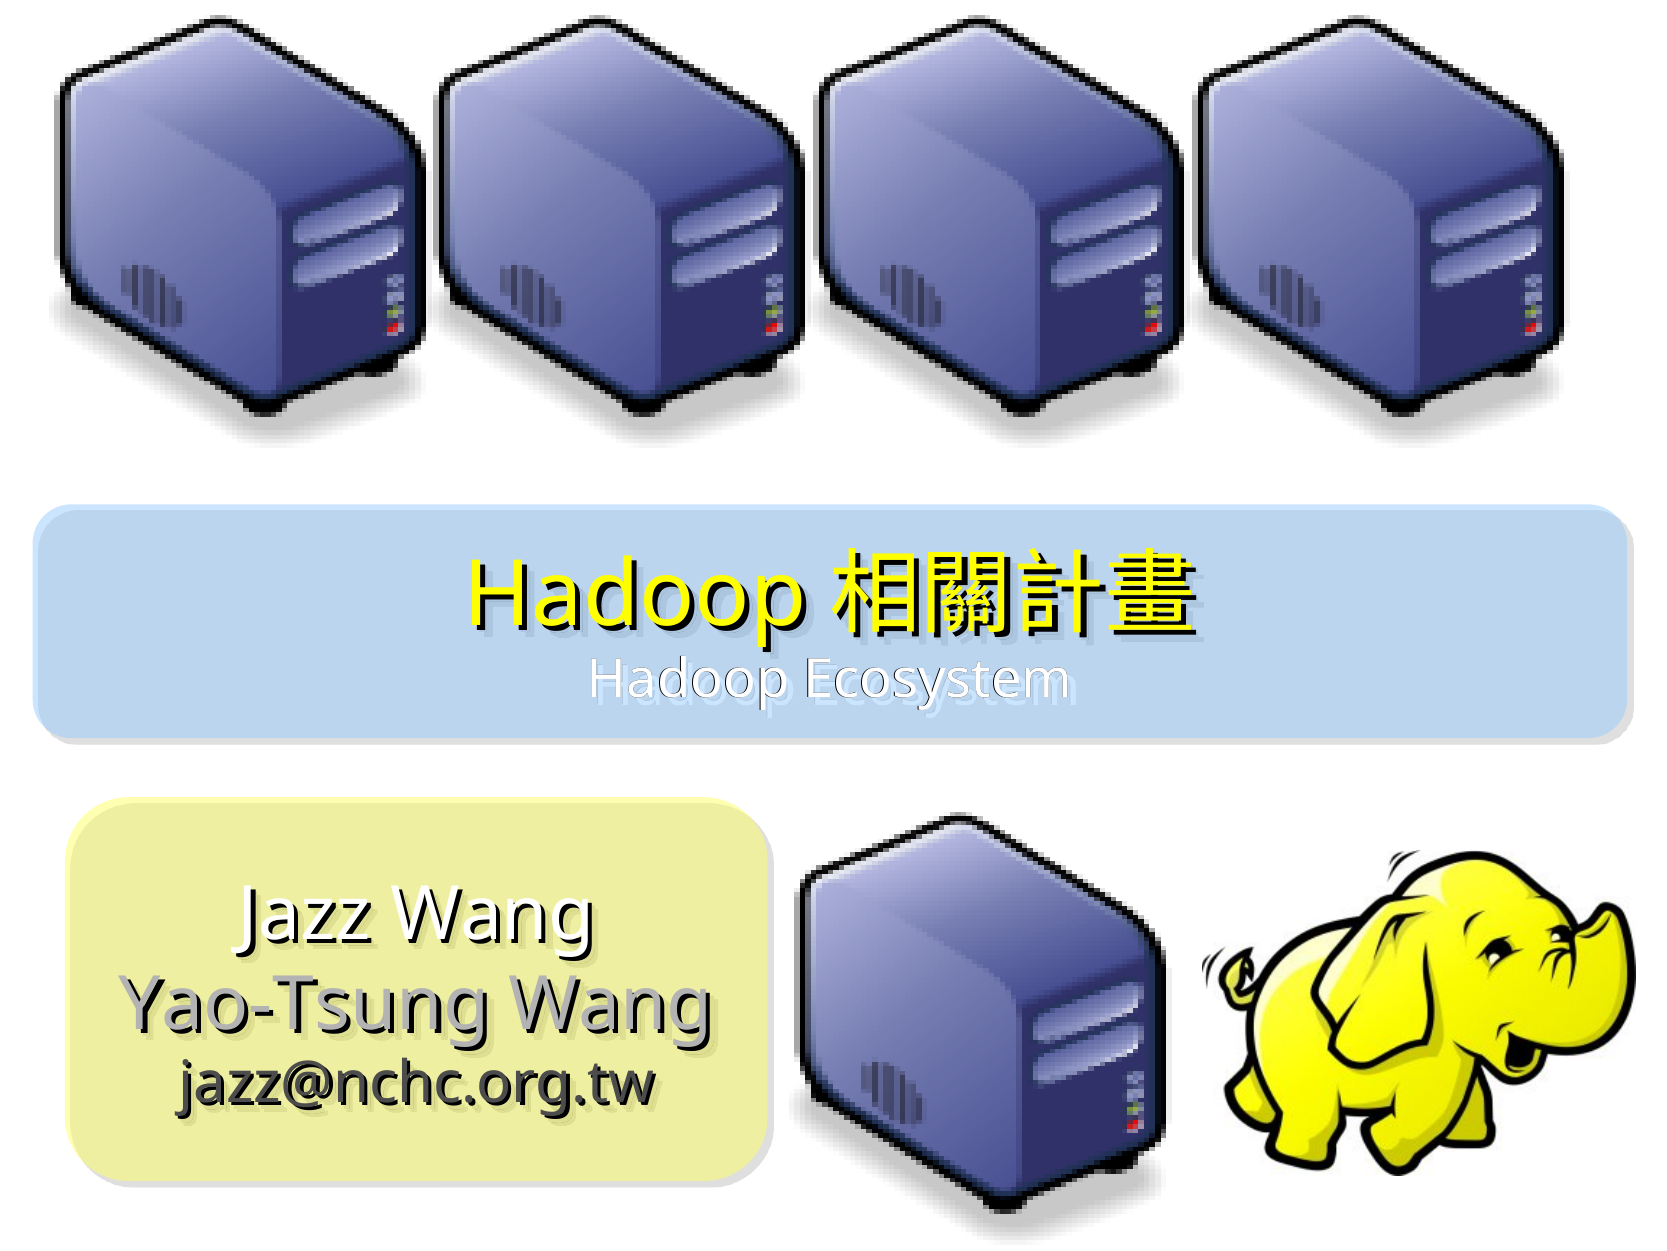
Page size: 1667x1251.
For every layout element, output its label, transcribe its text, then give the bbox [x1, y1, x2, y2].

picture [767, 799, 1636, 1249]
picture [27, 2, 1609, 502]
text_box Hadoop相關計畫 Hadoop Ecosystem [32, 504, 1628, 739]
text_box Jazz Wang Yao-Tsung Wang jazz@nchc.org.tw [64, 797, 767, 1182]
